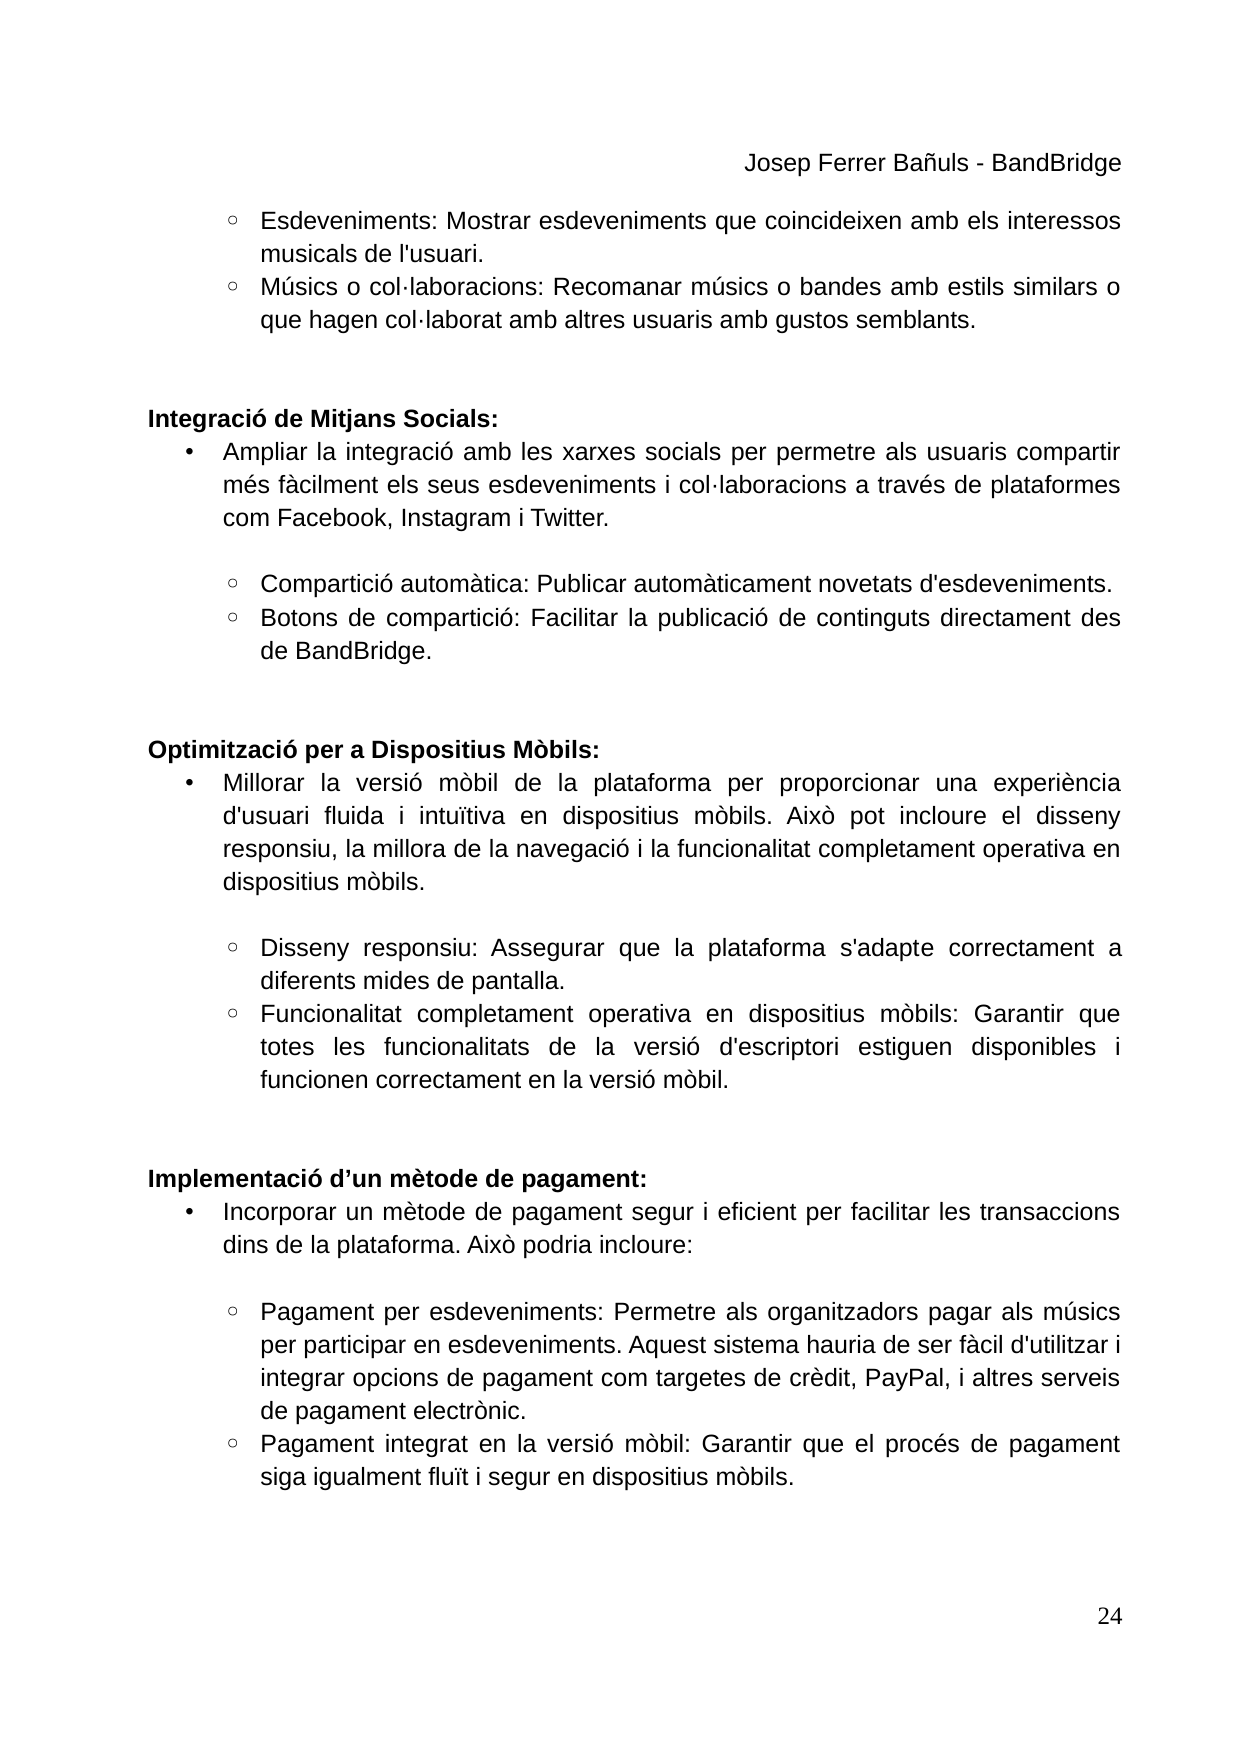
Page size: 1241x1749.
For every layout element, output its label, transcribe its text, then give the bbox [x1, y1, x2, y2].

list Ampliar la integració amb les xarxes socials per permetre als usuaris compartir més fàcilment els seus esdeveniments i col·laboracions a través de plataformes com Facebook, Instagram i Twitter. [185, 437, 1122, 532]
list Pagament per esdeveniments: Permetre als organitzadors pagar als músics per participar en esdeveniments. Aquest sistema hauria de ser fàcil d'utilitzar i integrar opcions de pagament com targetes de crèdit, PayPal, i altres serveis de pagament electrònic. [223, 1296, 1122, 1424]
text Implementació d’un mètode de pagament: [148, 1164, 1122, 1193]
list Funcionalitat completament operativa en dispositius mòbils: Garantir que totes les funcionalitats de la versió d'escriptori estiguen disponibles i funcionen correctament en la versió mòbil. [223, 999, 1122, 1094]
text Integració de Mitjans Socials: [148, 404, 1122, 433]
list Compartició automàtica: Publicar automàticament novetats d'esdeveniments. [223, 569, 1122, 598]
list Pagament integrat en la versió mòbil: Garantir que el procés de pagament siga igualment fluït i segur en dispositius mòbils. [223, 1429, 1122, 1491]
list Incorporar un mètode de pagament segur i eficient per facilitar les transaccions dins de la plataforma. Això podria incloure: [185, 1197, 1122, 1259]
list Músics o col·laboracions: Recomanar músics o bandes amb estils similars o que hagen col·laborat amb altres usuaris amb gustos semblants. [223, 272, 1122, 334]
list Botons de compartició: Facilitar la publicació de continguts directament des de BandBridge. [223, 602, 1122, 664]
text Optimització per a Dispositius Mòbils: [148, 735, 1122, 763]
list Disseny responsiu: Assegurar que la plataforma s'adapte correctament a diferents mides de pantalla. [223, 933, 1122, 995]
list Millorar la versió mòbil de la plataforma per proporcionar una experiència d'usuari fluida i intuïtiva en dispositius mòbils. Això pot incloure el disseny responsiu, la millora de la navegació i la funcionalitat completament operativa en dispositius mòbils. [185, 768, 1122, 896]
list Esdeveniments: Mostrar esdeveniments que coincideixen amb els interessos musicals de l'usuari. [223, 206, 1122, 268]
